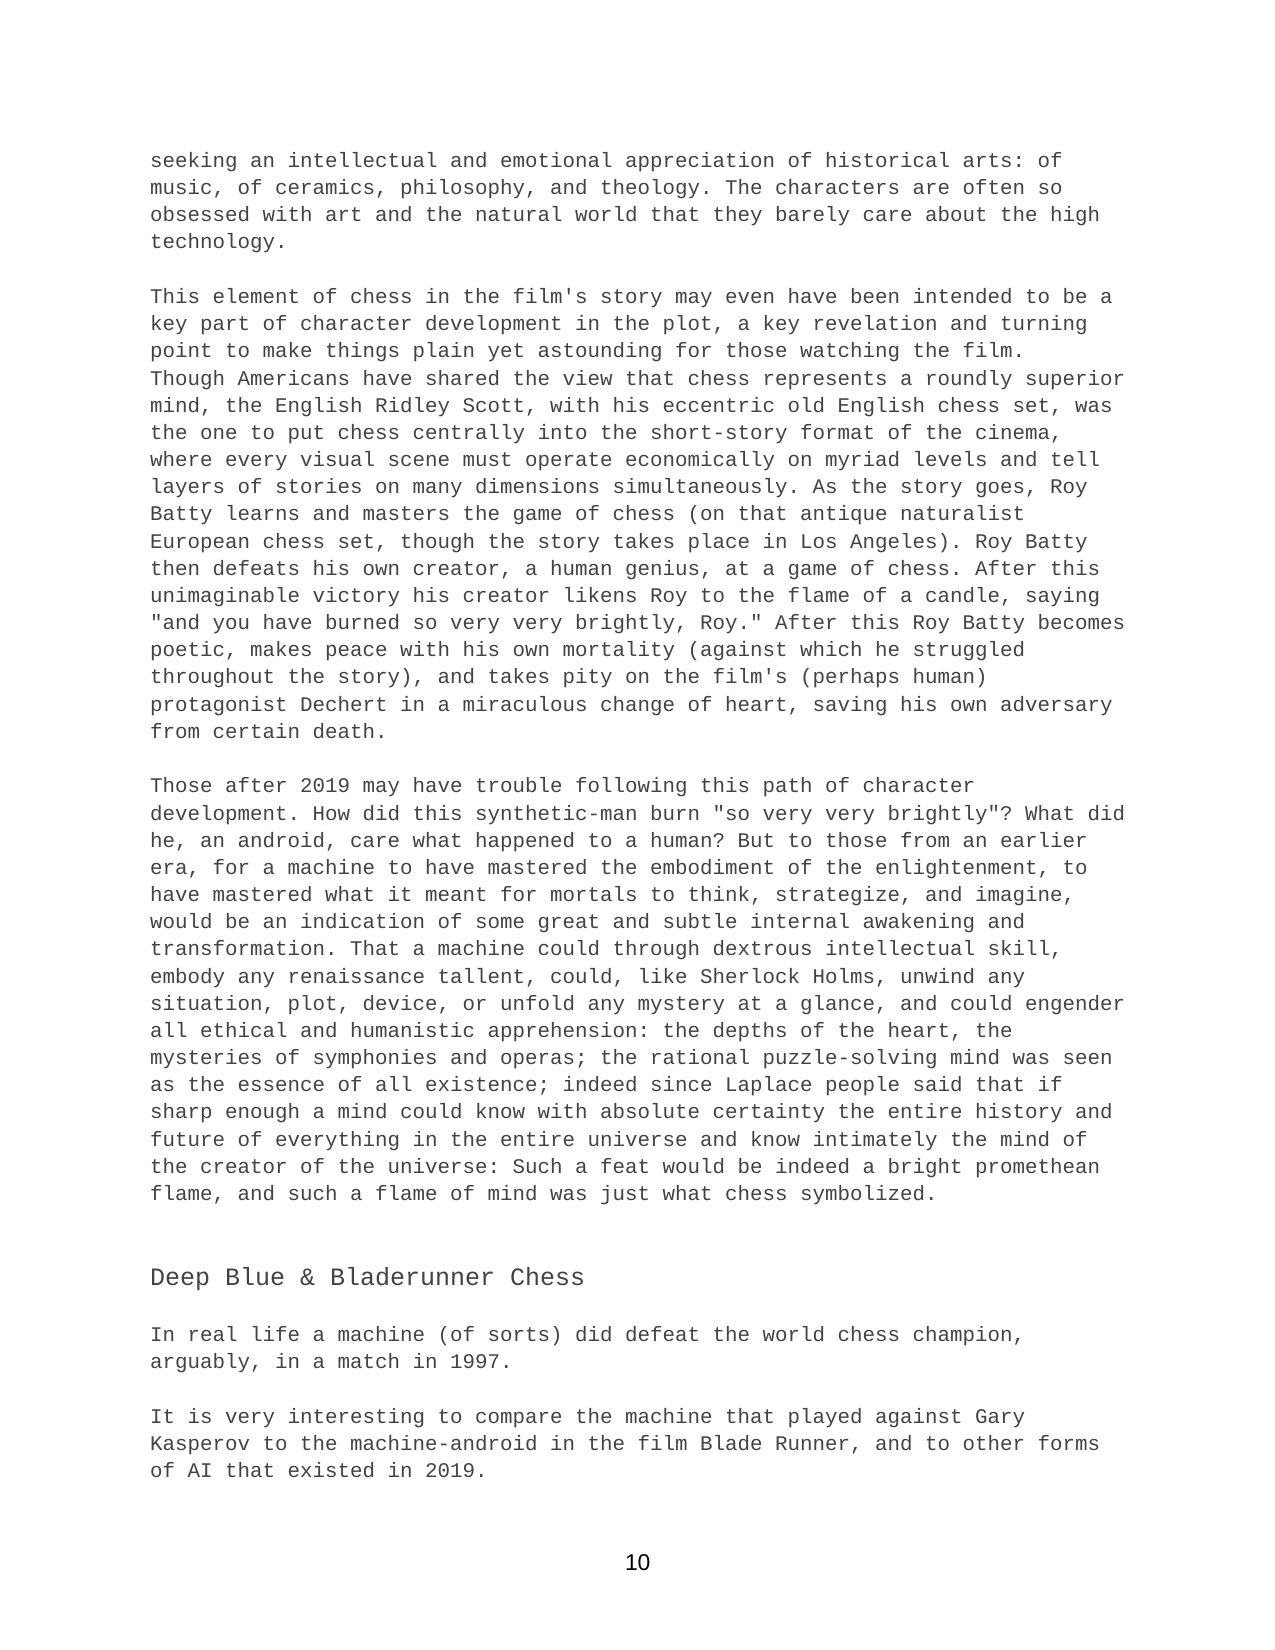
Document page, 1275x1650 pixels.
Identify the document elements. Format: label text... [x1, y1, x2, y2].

text Those after 2019 may have trouble following this path of character development. How did this synthetic-man burn "so very very brightly"? What did he, an android, care what happened to a human? But to those from an earlier era, for a machine to have mastered the embodiment of the enlightenment, to have mastered what it meant for mortals to think, strategize, and imagine, would be an indication of some great and subtle internal awakening and transformation. That a machine could through dextrous intellectual skill, embody any renaissance tallent, could, like Sherlock Holms, unwind any situation, plot, device, or unfold any mystery at a glance, and could engender all ethical and humanistic apprehension: the depths of the heart, the mysteries of symphonies and operas; the rational puzzle-solving mind was seen as the essence of all existence; indeed since Laplace people said that if sharp enough a mind could know with absolute certainty the entire history and future of everything in the entire universe and know intimately the mind of the creator of the universe: Such a feat would be indeed a bright promethean flame, and such a flame of mind was just what chess symbolized. [150, 775, 1125, 1207]
text It is very interesting to compare the machine that played against Gary Kasperov to the machine-android in the film Blade Runner, and to other forms of AI that existed in 2019. [150, 1406, 1125, 1484]
text Though Americans have shared the view that chess represents a roundly superior mind, the English Ridley Scott, with his eccentric old English chess set, was the one to put chess centrally into the short-story format of the cinema, where every visual scene must operate economically on myriad levels and tell layers of stories on many dimensions simultaneously. As the story goes, Roy Batty learns and masters the game of chess (on that antique naturalist European chess set, though the story takes place in Los Angeles). Roy Batty then defeats his own creator, a human genius, at a game of chess. After this unimaginable victory his creator likens Roy to the flame of a candle, saying "and you have burned so very very brightly, Roy." After this Roy Batty becomes poetic, makes peace with his own mortality (against which he struggled throughout the story), and takes pity on the film's (perhaps human) protagonist Dechert in a miraculous change of heart, saving his own adversary from certain death. [150, 367, 1125, 744]
text Deep Blue & Bladerunner Chess [150, 1265, 1125, 1293]
text seeking an intellectual and emotional appreciation of historical arts: of music, of ceramics, philosophy, and theology. The characters are often so obsessed with art and the natural world that they barely care about the high technology. [150, 150, 1125, 255]
text This element of chess in the film's story may even have been intended to be a key part of character development in the plot, a key revelation and turning point to make things plain yet astounding for those watching the film. [150, 286, 1125, 364]
text In real life a machine (of sorts) did defeat the world chess champion, arguably, in a match in 1997. [150, 1324, 1125, 1375]
